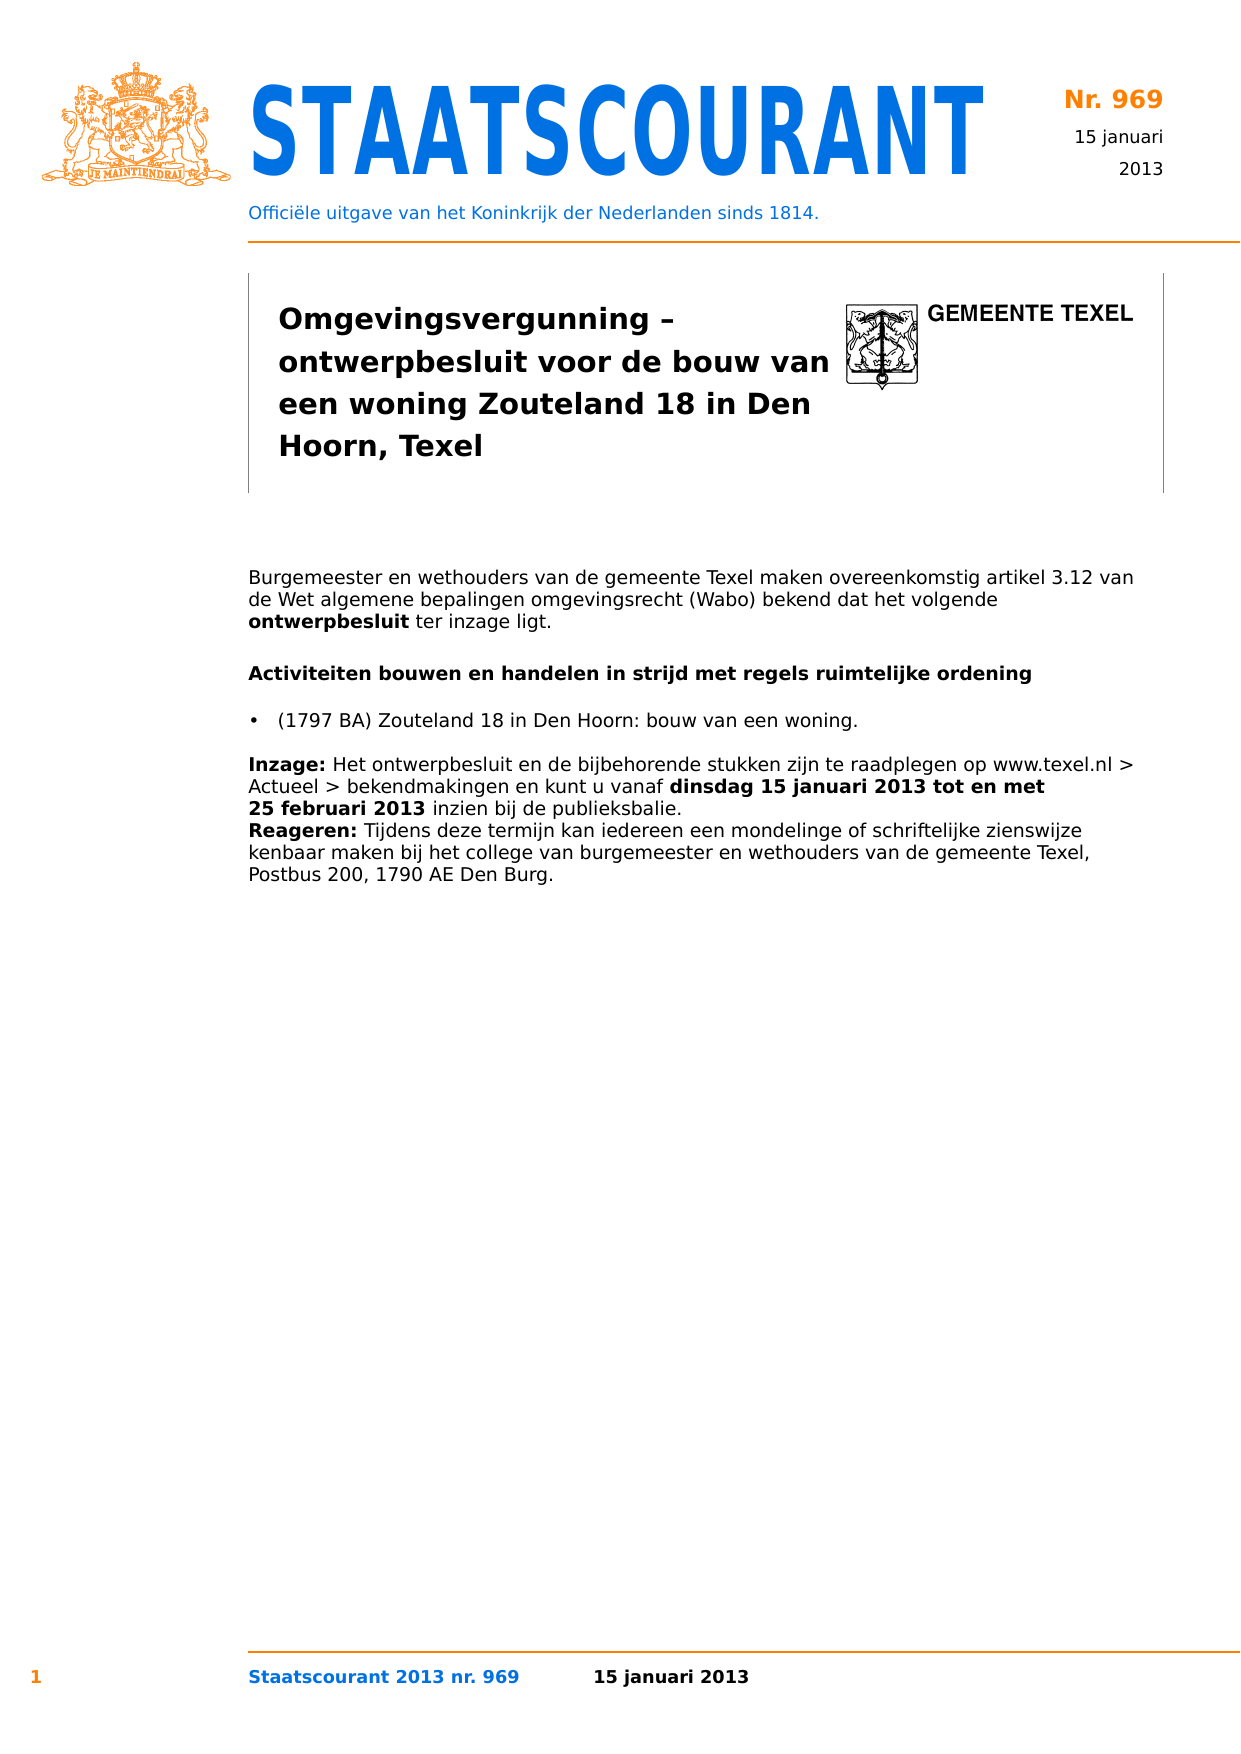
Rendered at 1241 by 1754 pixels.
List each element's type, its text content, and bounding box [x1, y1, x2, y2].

picture [41, 62, 231, 186]
subtitle Activiteiten bouwen en handelen in strijd met regels ruimtelijke ordening [248, 663, 1163, 685]
table_cell 2013 [998, 153, 1240, 203]
text • (1797 BA) Zouteland 18 in Den Hoorn: bouw van een woning. [248, 710, 1163, 732]
table_header STAATSCOURANT [248, 62, 998, 203]
table_cell Officiële uitgave van het Koninkrijk der Nederlanden sinds 1814. [248, 203, 1240, 241]
text Burgemeester en wethouders van de gemeente Texel maken overeenkomstig artikel 3.12 van de Wet algemene bepalingen omgevingsrecht (Wabo) bekend dat het volgende ontwerpbesluit ter inzage ligt. [248, 567, 1163, 633]
table_header Nr. 969 [998, 62, 1240, 121]
picture [844, 302, 1134, 391]
text Reageren: Tijdens deze termijn kan iedereen een mondelinge of schriftelijke zienswijze kenbaar maken bij het college van burgemeester en wethouders van de gemeente Texel, Postbus 200, 1790 AE Den Burg. [248, 820, 1163, 886]
table_header [25, 62, 248, 241]
subtitle Omgevingsvergunning – ontwerpbesluit voor de bouw van een woning Zouteland 18 in Den Hoorn, Texel [249, 273, 1163, 493]
table_cell 15 januari [998, 121, 1240, 153]
text Inzage: Het ontwerpbesluit en de bijbehorende stukken zijn te raadplegen op www.texel.nl > Actueel > bekendmakingen en kunt u vanaf dinsdag 15 januari 2013 tot en met 25 februari 2013 inzien bij de publieksbalie. [248, 754, 1163, 820]
